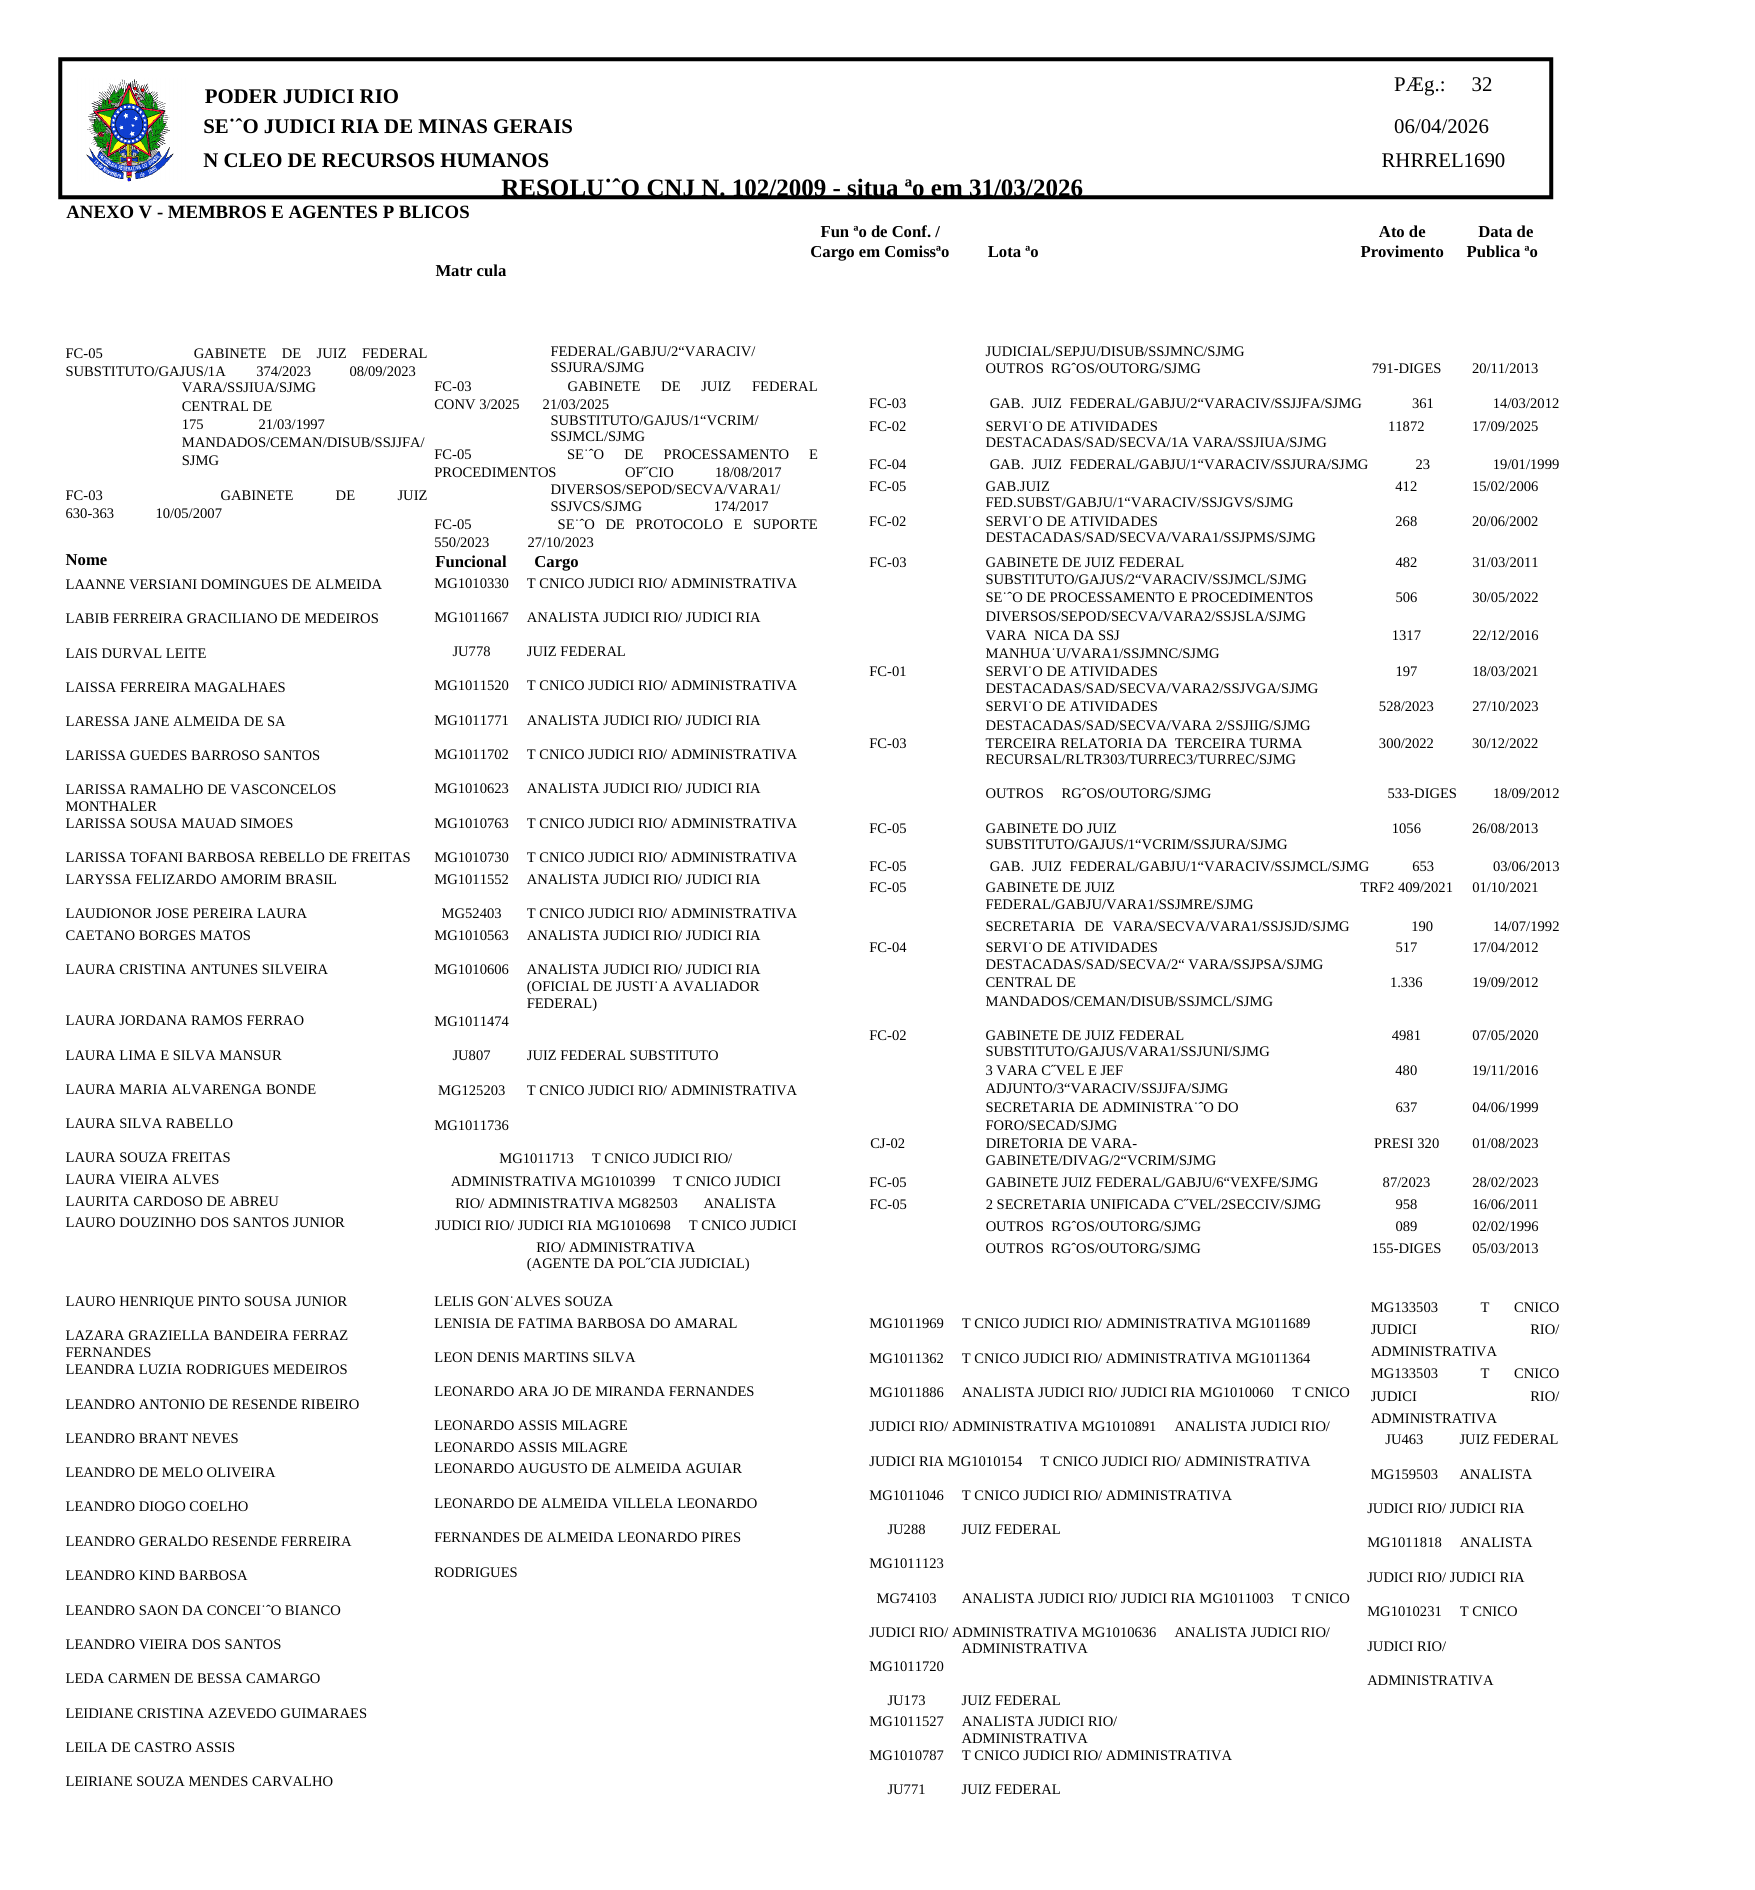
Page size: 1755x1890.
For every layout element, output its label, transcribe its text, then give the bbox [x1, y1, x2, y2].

text LAANNE VERSIANI DOMINGUES DE ALMEIDA [65, 576, 423, 592]
text MG1010330 T CNICO JUDICI RIO/ ADMINISTRATIVA [434, 574, 818, 591]
text OUTROS RGˆOS/OUTORG/SJMG 533-DIGES 18/09/2012 FC-05 GABINETE DO JUIZ 1056 26/08/2013 [869, 768, 1559, 836]
text RECURSAL/RLTR303/TURREC3/TURREC/SJMG [985, 752, 1559, 768]
text LARISSA GUEDES BARROSO SANTOS [65, 747, 423, 763]
text LAURA CRISTINA ANTUNES SILVEIRA [65, 962, 423, 978]
text MG1011527 ANALISTA JUDICI RIO/ [869, 1713, 1359, 1730]
text LEONARDO AUGUSTO DE ALMEIDA AGUIAR [434, 1461, 818, 1477]
text LARESSA JANE ALMEIDA DE SA [65, 713, 423, 729]
text SERVI˙O DE ATIVIDADES 528/2023 27/10/2023 DESTACADAS/SAD/SECVA/VARA 2/SSJIIG/SJMG [985, 696, 1559, 733]
text LEDA CARMEN DE BESSA CAMARGO LEIDIANE CRISTINA AZEVEDO GUIMARAES LEILA DE CASTRO ASSIS [65, 1652, 388, 1756]
text LEON DENIS MARTINS SILVA [434, 1349, 818, 1366]
text JU778 JUIZ FEDERAL [452, 643, 818, 659]
text MG159503 ANALISTA JUDICI RIO/ JUDICI RIA MG1011818 ANALISTA JUDICI RIO/ JUDICI RIA MG1010231 T CNICO JUDICI RIO/ ADMINISTRATIVA [1367, 1448, 1559, 1688]
text LELIS GON˙ALVES SOUZA [434, 1294, 818, 1310]
text FC-02 SERVI˙O DE ATIVIDADES 268 20/06/2002 [869, 511, 1559, 529]
text Nome [65, 550, 423, 569]
text FC-05 GABINETE DE JUIZ FEDERAL SUBSTITUTO/GAJUS/1A 374/2023 08/09/2023 [65, 344, 420, 380]
text MG1011886 ANALISTA JUDICI RIO/ JUDICI RIA MG1010060 T CNICO JUDICI RIO/ ADMINISTRATIVA MG1010891 ANALISTA JUDICI RIO/ JUDICI RIA MG1010154 T CNICO JUDICI RIO/ ADMINISTRATIVA MG1011046 T CNICO JUDICI RIO/ ADMINISTRATIVA [869, 1366, 1359, 1504]
text Funcional Cargo [435, 550, 818, 571]
text SECRETARIA DE ADMINISTRA˙ˆO DO 637 04/06/1999 FORO/SECAD/SJMG [985, 1097, 1559, 1134]
text SUBSTITUTO/GAJUS/2“VARACIV/SSJMCL/SJMG [985, 571, 1559, 587]
text MG1010606 ANALISTA JUDICI RIO/ JUDICI RIA [434, 961, 818, 977]
text 3 VARA C˝VEL E JEF 480 19/11/2016 ADJUNTO/3“VARACIV/SSJJFA/SJMG [985, 1060, 1559, 1097]
text OUTROS RGˆOS/OUTORG/SJMG 791-DIGES 20/11/2013 [985, 360, 1559, 377]
text LEONARDO DE ALMEIDA VILLELA LEONARDO FERNANDES DE ALMEIDA LEONARDO PIRES RODRIGUES [434, 1477, 761, 1580]
text LENISIA DE FATIMA BARBOSA DO AMARAL [434, 1315, 818, 1331]
text LAZARA GRAZIELLA BANDEIRA FERRAZ FERNANDES [65, 1327, 369, 1361]
text FC-02 GABINETE DE JUIZ FEDERAL 4981 07/05/2020 [869, 1026, 1559, 1044]
text MG74103 ANALISTA JUDICI RIO/ JUDICI RIA MG1011003 T CNICO JUDICI RIO/ ADMINISTRATIVA MG1010636 ANALISTA JUDICI RIO/ [869, 1572, 1359, 1641]
text MG1011969 T CNICO JUDICI RIO/ ADMINISTRATIVA MG1011689 [869, 1296, 1359, 1331]
text CENTRAL DE 175 21/03/1997 MANDADOS/CEMAN/DISUB/SSJJFA/SJMG [182, 396, 420, 468]
text OUTROS RGˆOS/OUTORG/SJMG 155-DIGES 05/03/2013 [985, 1239, 1559, 1256]
text LARISSA TOFANI BARBOSA REBELLO DE FREITAS LARYSSA FELIZARDO AMORIM BRASIL [65, 843, 423, 887]
text FC-05 SE˙ˆO DE PROTOCOLO E SUPORTE 550/2023 27/10/2023 [434, 514, 818, 550]
text FC-03 GAB. JUIZ FEDERAL/GABJU/2“VARACIV/SSJJFA/SJMG 361 14/03/2012 FC-02 SERVI˙O DE ATIVIDADES 11872 17/09/2025 [869, 390, 1559, 434]
text LAURA SILVA RABELLO [65, 1116, 423, 1132]
text MG1011720 [869, 1658, 1359, 1674]
text VARA/SSJIUA/SJMG [182, 380, 420, 396]
text CENTRAL DE 1.336 19/09/2012 MANDADOS/CEMAN/DISUB/SSJMCL/SJMG [985, 972, 1559, 1009]
text LAURO DOUZINHO DOS SANTOS JUNIOR [65, 1215, 423, 1231]
text FC-03 TERCEIRA RELATORIA DA TERCEIRA TURMA 300/2022 30/12/2022 [869, 733, 1559, 751]
text MG1011520 T CNICO JUDICI RIO/ ADMINISTRATIVA MG1011771 ANALISTA JUDICI RIO/ JUDICI RIA MG1011702 T CNICO JUDICI RIO/ ADMINISTRATIVA MG1010623 ANALISTA JUDICI RIO/ JUDICI RIA MG1010763 T CNICO JUDICI RIO/ ADMINISTRATIVA [434, 659, 818, 831]
text FC-03 GABINETE DE JUIZ FEDERAL CONV 3/2025 21/03/2025 [434, 376, 818, 412]
text LAURA VIEIRA ALVES [65, 1171, 423, 1187]
text MG52403 T CNICO JUDICI RIO/ ADMINISTRATIVA MG1010563 ANALISTA JUDICI RIO/ JUDICI RIA [434, 899, 818, 943]
text ADMINISTRATIVA [961, 1641, 1359, 1657]
text JUDICIAL/SEPJU/DISUB/SSJMNC/SJMG [985, 344, 1559, 360]
text LARISSA RAMALHO DE VASCONCELOS MONTHALER [65, 781, 357, 815]
text LAISSA FERREIRA MAGALHAES [65, 679, 423, 695]
text LABIB FERREIRA GRACILIANO DE MEDEIROS LAIS DURVAL LEITE [65, 592, 400, 661]
text LEIRIANE SOUZA MENDES CARVALHO [65, 1773, 407, 1790]
text LEONARDO ASSIS MILAGRE [434, 1439, 818, 1455]
text LEANDRO SAON DA CONCEI˙ˆO BIANCO LEANDRO VIEIRA DOS SANTOS [65, 1584, 362, 1652]
text LEANDRA LUZIA RODRIGUES MEDEIROS [65, 1362, 407, 1378]
text FC-04 GAB. JUIZ FEDERAL/GABJU/1“VARACIV/SSJURA/SJMG 23 19/01/1999 FC-05 GAB.JUIZ 412 15/02/2006 [869, 450, 1559, 494]
text FC-01 SERVI˙O DE ATIVIDADES 197 18/03/2021 [869, 662, 1559, 680]
text JU771 JUIZ FEDERAL [887, 1781, 1359, 1798]
text (AGENTE DA POL˝CIA JUDICIAL) [527, 1256, 818, 1272]
text LAURO HENRIQUE PINTO SOUSA JUNIOR [65, 1294, 407, 1310]
text FC-05 GAB. JUIZ FEDERAL/GABJU/1“VARACIV/SSJMCL/SJMG 653 03/06/2013 FC-05 GABINETE DE JUIZ TRF2 409/2021 01/10/2021 [869, 852, 1559, 896]
text FC-03 GABINETE DE JUIZ 630-363 10/05/2007 [65, 486, 420, 522]
text DIVERSOS/SEPOD/SECVA/VARA1/SSJVCS/SJMG 174/2017 [550, 481, 818, 514]
text FC-03 GABINETE DE JUIZ FEDERAL 482 31/03/2011 [869, 553, 1559, 571]
text FC-05 SE˙ˆO DE PROCESSAMENTO E PROCEDIMENTOS OF˝CIO 18/08/2017 [434, 445, 818, 481]
text LAUDIONOR JOSE PEREIRA LAURA CAETANO BORGES MATOS [65, 899, 308, 943]
text LAURA SOUZA FREITAS [65, 1150, 423, 1166]
text SUBSTITUTO/GAJUS/1“VCRIM/SSJURA/SJMG [985, 836, 1559, 852]
text LEONARDO ASSIS MILAGRE [434, 1417, 818, 1434]
text JU288 JUIZ FEDERAL [887, 1521, 1359, 1538]
text CJ-02 DIRETORIA DE VARA- PRESI 320 01/08/2023 [870, 1134, 1559, 1152]
text MG1011713 T CNICO JUDICI RIO/ ADMINISTRATIVA MG1010399 T CNICO JUDICI RIO/ ADMINISTRATIVA MG82503 ANALISTA JUDICI RIO/ JUDICI RIA MG1010698 T CNICO JUDICI RIO/ ADMINISTRATIVA [434, 1145, 797, 1255]
text ADMINISTRATIVA [961, 1730, 1359, 1746]
text LEANDRO DE MELO OLIVEIRA [65, 1464, 407, 1481]
text SUBSTITUTO/GAJUS/1“VCRIM/SSJMCL/SJMG [550, 412, 818, 445]
text MG1011667 ANALISTA JUDICI RIO/ JUDICI RIA [434, 609, 818, 625]
text LARISSA SOUSA MAUAD SIMOES [65, 815, 423, 832]
text JU463 JUIZ FEDERAL [1385, 1431, 1559, 1448]
text VARA NICA DA SSJ 1317 22/12/2016 MANHUA˙U/VARA1/SSJMNC/SJMG [985, 624, 1559, 662]
text JU173 JUIZ FEDERAL [887, 1692, 1359, 1708]
text SE˙ˆO DE PROCESSAMENTO E PROCEDIMENTOS 506 30/05/2022 DIVERSOS/SEPOD/SECVA/VARA2/SSJSLA/SJMG [985, 587, 1559, 624]
text MG1010787 T CNICO JUDICI RIO/ ADMINISTRATIVA [869, 1747, 1359, 1764]
text LEANDRO ANTONIO DE RESENDE RIBEIRO LEANDRO BRANT NEVES [65, 1378, 380, 1447]
text DESTACADAS/SAD/SECVA/1A VARA/SSJIUA/SJMG [985, 434, 1559, 450]
text (OFICIAL DE JUSTI˙A AVALIADOR FEDERAL) [527, 977, 780, 1012]
text DESTACADAS/SAD/SECVA/2“ VARA/SSJPSA/SJMG [985, 956, 1559, 972]
text DESTACADAS/SAD/SECVA/VARA1/SSJPMS/SJMG [985, 529, 1559, 545]
text GABINETE/DIVAG/2“VCRIM/SJMG [985, 1152, 1559, 1168]
text LAURA JORDANA RAMOS FERRAO LAURA LIMA E SILVA MANSUR LAURA MARIA ALVARENGA BONDE [65, 994, 335, 1098]
text MG1010730 T CNICO JUDICI RIO/ ADMINISTRATIVA MG1011552 ANALISTA JUDICI RIO/ JUDICI RIA [434, 843, 818, 887]
text LEONARDO ARA JO DE MIRANDA FERNANDES [434, 1383, 818, 1399]
picture [54, 53, 1557, 202]
text MG1011123 [869, 1556, 1359, 1572]
text SECRETARIA DE VARA/SECVA/VARA1/SSJSJD/SJMG 190 14/07/1992 FC-04 SERVI˙O DE ATIVIDADES 517 17/04/2012 [869, 912, 1559, 956]
text MG1011362 T CNICO JUDICI RIO/ ADMINISTRATIVA MG1011364 [869, 1331, 1359, 1366]
text LEANDRO GERALDO RESENDE FERREIRA LEANDRO KIND BARBOSA [65, 1515, 372, 1583]
text MG133503 T CNICO JUDICI RIO/ ADMINISTRATIVA MG133503 T CNICO JUDICI RIO/ ADMINISTRATIVA [1371, 1294, 1559, 1426]
text FEDERAL/GABJU/2“VARACIV/SSJURA/SJMG [550, 344, 818, 376]
text LEANDRO DIOGO COELHO [65, 1499, 407, 1515]
text LAURITA CARDOSO DE ABREU [65, 1193, 423, 1209]
text FEDERAL/GABJU/VARA1/SSJMRE/SJMG [985, 896, 1559, 912]
text JU807 JUIZ FEDERAL SUBSTITUTO [452, 1047, 818, 1063]
text SUBSTITUTO/GAJUS/VARA1/SSJUNI/SJMG [985, 1044, 1559, 1060]
text FC-05 GABINETE JUIZ FEDERAL/GABJU/6“VEXFE/SJMG 87/2023 28/02/2023 FC-05 2 SECRETARIA UNIFICADA C˝VEL/2SECCIV/SJMG 958 16/06/2011 OUTROS RGˆOS/OUTORG/SJMG 089 02/02/1996 [869, 1168, 1538, 1234]
text MG125203 T CNICO JUDICI RIO/ ADMINISTRATIVA MG1011736 [434, 1063, 818, 1133]
text DESTACADAS/SAD/SECVA/VARA2/SSJVGA/SJMG [985, 680, 1559, 696]
text MG1011474 [434, 1013, 818, 1029]
text FED.SUBST/GABJU/1“VARACIV/SSJGVS/SJMG [985, 494, 1559, 511]
